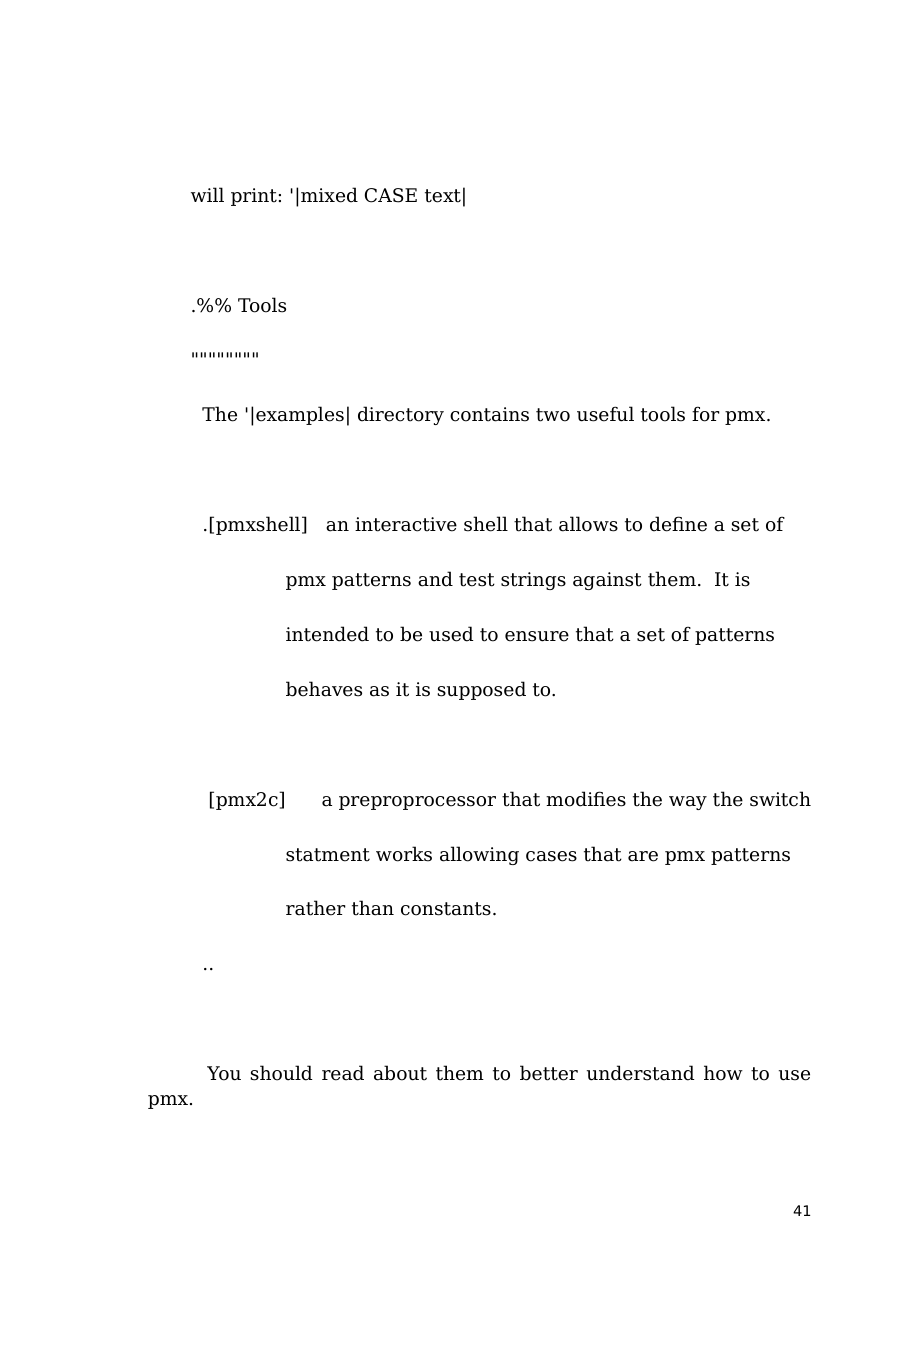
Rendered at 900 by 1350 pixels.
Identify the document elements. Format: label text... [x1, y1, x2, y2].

text pmx patterns and test strings against them. It is [148, 569, 811, 591]
text The '|examples| directory contains two useful tools for pmx. [148, 404, 811, 426]
text intended to be used to ensure that a set of patterns [148, 624, 811, 646]
text You should read about them to better understand how to use pmx. [148, 1063, 811, 1110]
text .[pmxshell] an interactive shell that allows to define a set of [148, 514, 811, 536]
text """""""" [148, 349, 811, 371]
text behaves as it is supposed to. [148, 679, 811, 701]
text will print: '|mixed CASE text| [148, 185, 811, 207]
text rather than constants. [148, 898, 811, 920]
text [pmx2c] a preproprocessor that modifies the way the switch [148, 789, 811, 811]
text .%% Tools [148, 294, 811, 316]
text .. [148, 953, 811, 975]
text statment works allowing cases that are pmx patterns [148, 843, 811, 865]
